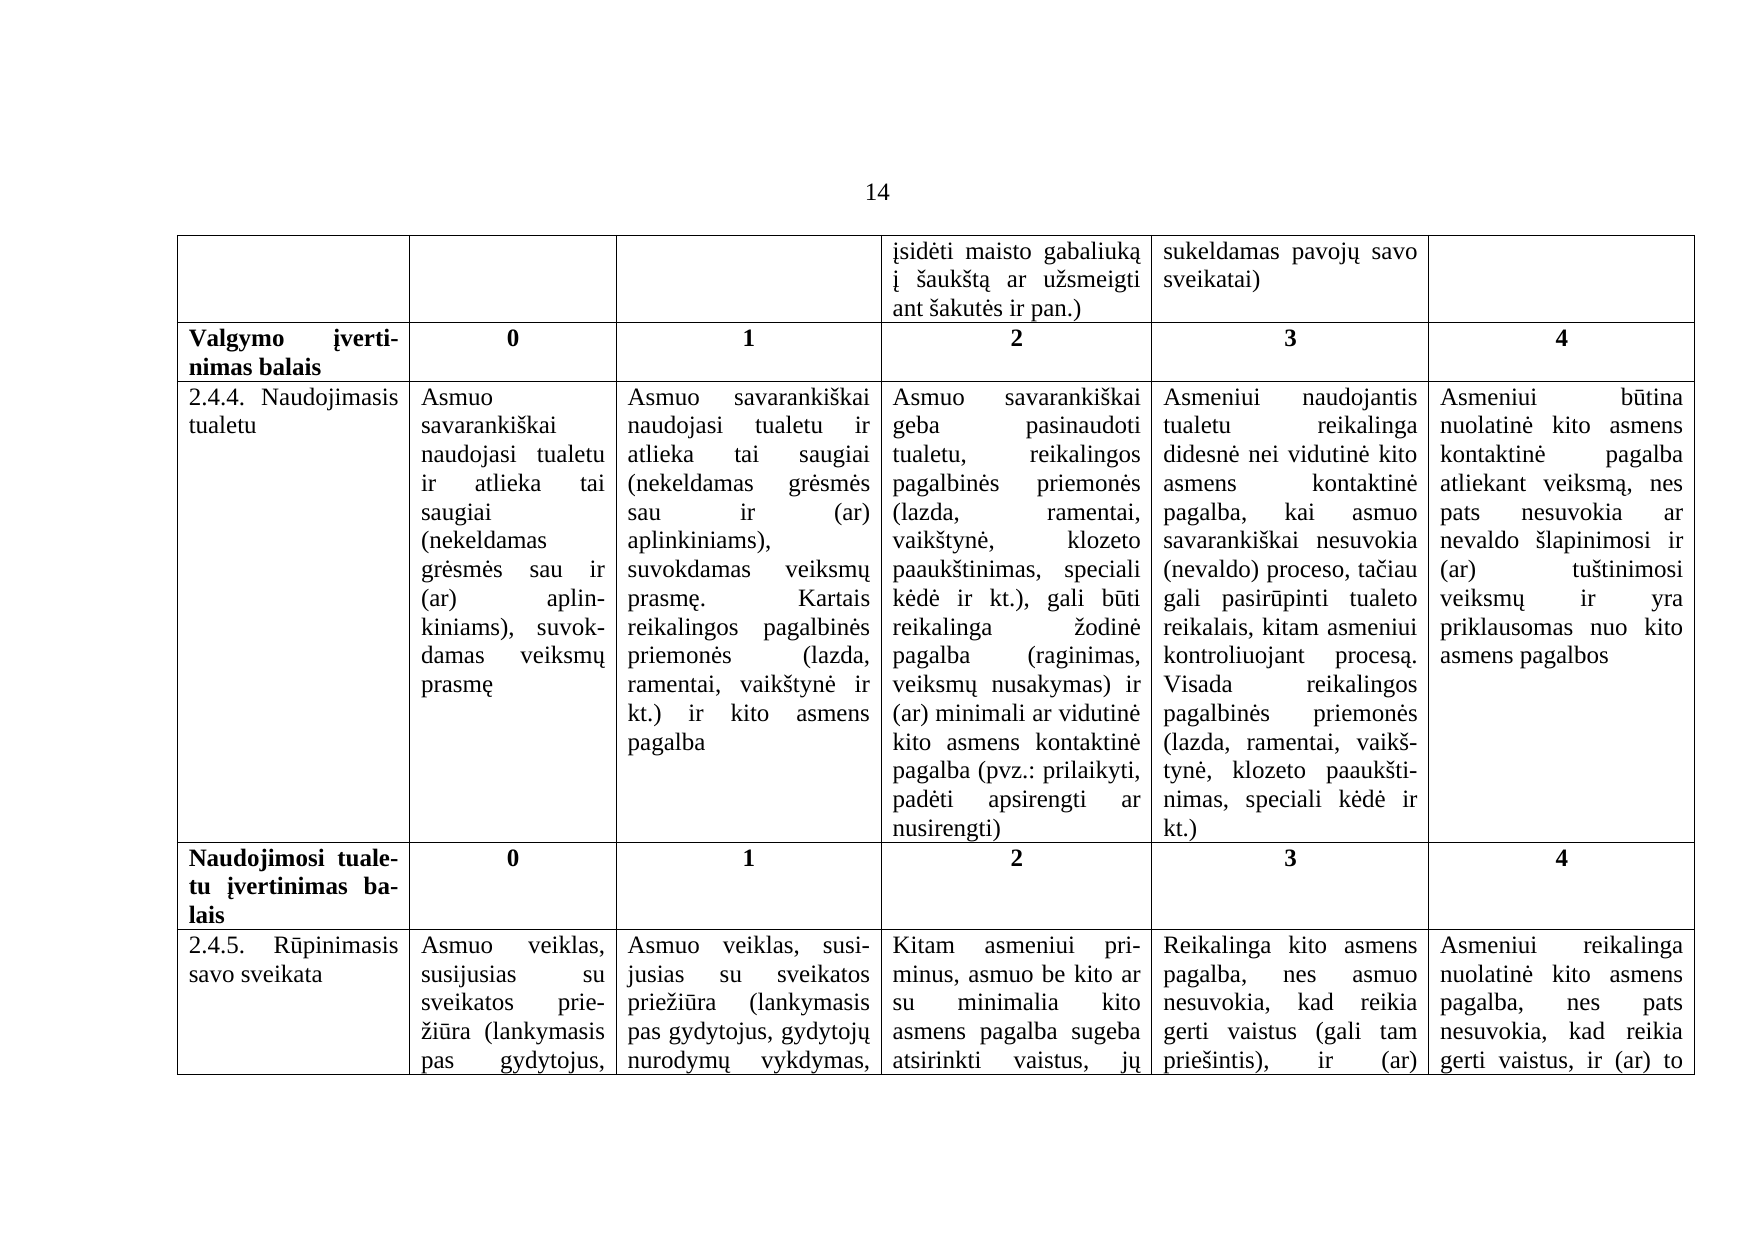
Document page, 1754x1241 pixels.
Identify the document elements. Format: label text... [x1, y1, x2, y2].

table_cell Valgymo įverti-nimas balais [178, 323, 409, 381]
table_cell 0 [410, 323, 616, 381]
table_cell 2 [882, 843, 1151, 929]
table_cell Asmuo savarankiškai naudojasi tualetu ir atlieka tai saugiai (nekeldamas grėsmės sau ir (ar) aplinkiniams), suvokdamas veiksmų prasmę. Kartais reikalingos pagalbinės priemonės (lazda, ramentai, vaikštynė ir kt.) ir kito asmens pagalba [617, 382, 881, 842]
table_cell 2.4.5. Rūpinimasis savo sveikata [178, 930, 409, 1074]
table_cell Naudojimosi tuale-tu įvertinimas ba-lais [178, 843, 409, 929]
table_cell Kitam asmeniui pri-minus, asmuo be kito ar su minimalia kito asmens pagalba sugeba atsirinkti vaistus, jų [882, 930, 1151, 1074]
table_cell Asmeniui reikalinga nuolatinė kito asmens pagalba, nes pats nesuvokia, kad reikia gerti vaistus, ir (ar) to [1429, 930, 1694, 1074]
table_cell [1429, 236, 1694, 322]
table_cell įsidėti maisto gabaliuką į šaukštą ar užsmeigti ant šakutės ir pan.) [882, 236, 1151, 322]
table_cell Asmuo savarankiškai naudojasi tualetu ir atlieka tai saugiai (nekeldamas grėsmės sau ir (ar) aplin-kiniams), suvok-damas veiksmų prasmę [410, 382, 616, 842]
table_cell 2 [882, 323, 1151, 381]
table_cell Reikalinga kito asmens pagalba, nes asmuo nesuvokia, kad reikia gerti vaistus (gali tam priešintis), ir (ar) [1152, 930, 1428, 1074]
table_cell 3 [1152, 843, 1428, 929]
table_cell Asmuo veiklas, susijusias su sveikatos prie-žiūra (lankymasis pas gydytojus, [410, 930, 616, 1074]
table_cell 1 [617, 843, 881, 929]
table_cell 4 [1429, 843, 1694, 929]
table_cell [410, 236, 616, 322]
table_cell 2.4.4. Naudojimasis tualetu [178, 382, 409, 842]
table_cell 1 [617, 323, 881, 381]
table_cell [617, 236, 881, 322]
table_cell 0 [410, 843, 616, 929]
table_cell sukeldamas pavojų savo sveikatai) [1152, 236, 1428, 322]
table_cell Asmuo savarankiškai geba pasinaudoti tualetu, reikalingos pagalbinės priemonės (lazda, ramentai, vaikštynė, klozeto paaukštinimas, speciali kėdė ir kt.), gali būti reikalinga žodinė pagalba (raginimas, veiksmų nusakymas) ir (ar) minimali ar vidutinė kito asmens kontaktinė pagalba (pvz.: prilaikyti, padėti apsirengti ar nusirengti) [882, 382, 1151, 842]
table_cell Asmeniui būtina nuolatinė kito asmens kontaktinė pagalba atliekant veiksmą, nes pats nesuvokia ar nevaldo šlapinimosi ir (ar) tuštinimosi veiksmų ir yra priklausomas nuo kito asmens pagalbos [1429, 382, 1694, 842]
table_cell Asmeniui naudojantis tualetu reikalinga didesnė nei vidutinė kito asmens kontaktinė pagalba, kai asmuo savarankiškai nesuvokia (nevaldo) proceso, tačiau gali pasirūpinti tualeto reikalais, kitam asmeniui kontroliuojant procesą. Visada reikalingos pagalbinės priemonės (lazda, ramentai, vaikš-tynė, klozeto paaukšti-nimas, speciali kėdė ir kt.) [1152, 382, 1428, 842]
table_cell [178, 236, 409, 322]
table_cell Asmuo veiklas, susi-jusias su sveikatos priežiūra (lankymasis pas gydytojus, gydytojų nurodymų vykdymas, [617, 930, 881, 1074]
table_cell 4 [1429, 323, 1694, 381]
table_cell 3 [1152, 323, 1428, 381]
